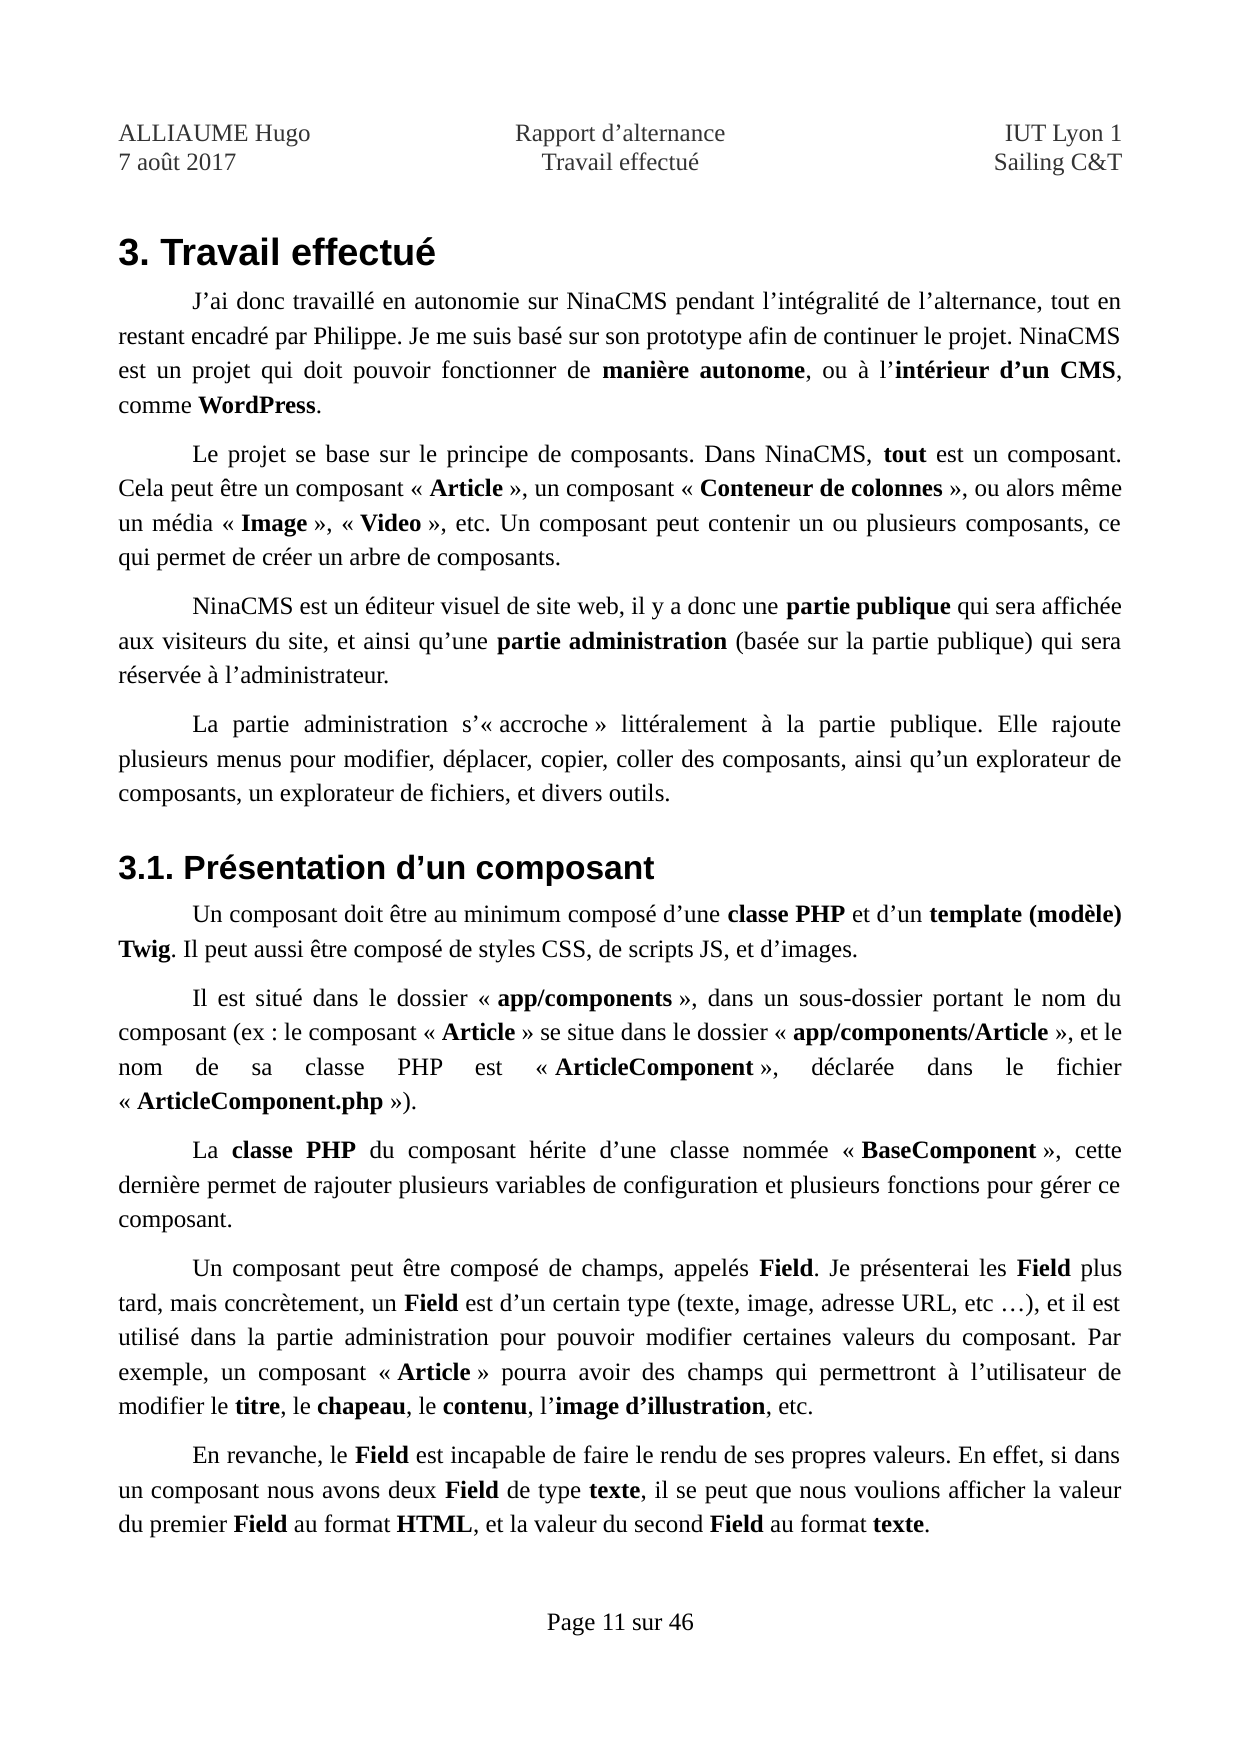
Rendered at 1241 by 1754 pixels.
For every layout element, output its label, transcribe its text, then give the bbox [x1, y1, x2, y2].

text En revanche, le Field est incapable de faire le rendu de ses propres valeurs. En effet, si dans un composant nous avons deux Field de type texte, il se peut que nous voulions afficher la valeur du premier Field au format HTML, et la valeur du second Field au format texte. [118, 1440, 1122, 1538]
text Le projet se base sur le principe de composants. Dans NinaCMS, tout est un composant. Cela peut être un composant « Article », un composant « Conteneur de colonnes », ou alors même un média « Image », « Video », etc. Un composant peut contenir un ou plusieurs composants, ce qui permet de créer un arbre de composants. [118, 439, 1122, 571]
text J’ai donc travaillé en autonomie sur NinaCMS pendant l’intégralité de l’alternance, tout en restant encadré par Philippe. Je me suis basé sur son prototype afin de continuer le projet. NinaCMS est un projet qui doit pouvoir fonctionner de manière autonome, ou à l’intérieur d’un CMS, comme WordPress. [118, 286, 1122, 418]
text NinaCMS est un éditeur visuel de site web, il y a donc une partie publique qui sera affichée aux visiteurs du site, et ainsi qu’une partie administration (basée sur la partie publique) qui sera réservée à l’administrateur. [118, 591, 1122, 689]
text Il est situé dans le dossier « app/components », dans un sous-dossier portant le nom du composant (ex : le composant « Article » se situe dans le dossier « app/components/Article », et le nom de sa classe PHP est « ArticleComponent », déclarée dans le fichier « ArticleComponent.php »). [118, 983, 1122, 1115]
text Un composant peut être composé de champs, appelés Field. Je présenterai les Field plus tard, mais concrètement, un Field est d’un certain type (texte, image, adresse URL, etc …), et il est utilisé dans la partie administration pour pouvoir modifier certaines valeurs du composant. Par exemple, un composant « Article » pourra avoir des champs qui permettront à l’utilisateur de modifier le titre, le chapeau, le contenu, l’image d’illustration, etc. [118, 1253, 1122, 1420]
subtitle 3. Travail effectué [118, 230, 1122, 274]
text La classe PHP du composant hérite d’une classe nommée « BaseComponent », cette dernière permet de rajouter plusieurs variables de configuration et plusieurs fonctions pour gérer ce composant. [118, 1135, 1122, 1233]
text Un composant doit être au minimum composé d’une classe PHP et d’un template (modèle) Twig. Il peut aussi être composé de styles CSS, de scripts JS, et d’images. [118, 899, 1122, 962]
text La partie administration s’« accroche » littéralement à la partie publique. Elle rajoute plusieurs menus pour modifier, déplacer, copier, coller des composants, ainsi qu’un explorateur de composants, un explorateur de fichiers, et divers outils. [118, 709, 1122, 807]
subtitle 3.1. Présentation d’un composant [118, 848, 1122, 887]
